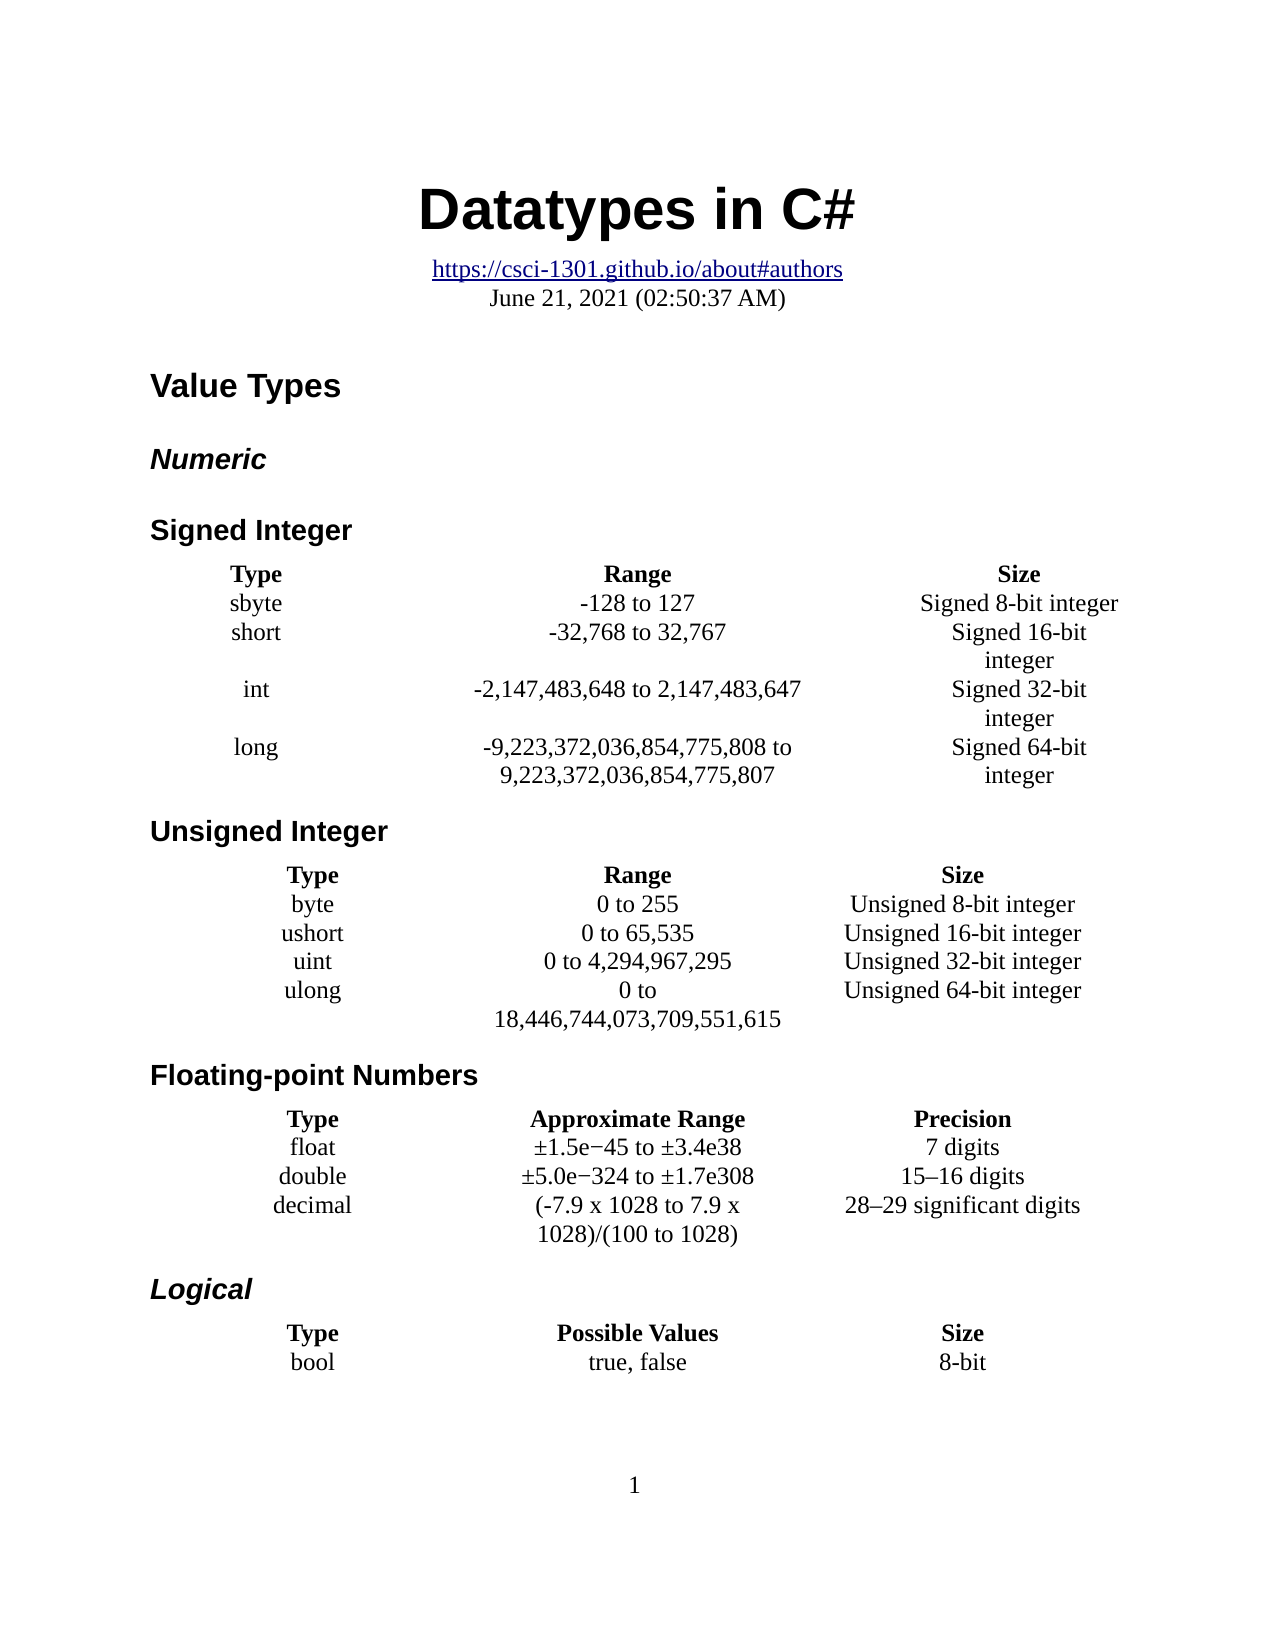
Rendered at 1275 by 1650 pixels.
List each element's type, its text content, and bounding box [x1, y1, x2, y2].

table_header Type [150, 1104, 475, 1132]
table_cell short [150, 617, 362, 674]
table_cell uint [150, 946, 475, 975]
table_cell byte [150, 889, 475, 918]
subtitle Numeric [150, 442, 1125, 476]
table_cell Unsigned 8-bit integer [800, 889, 1125, 918]
text June 21, 2021 (02:50:37 AM) [150, 283, 1125, 312]
table_cell ±1.5e−45 to ±3.4e38 [475, 1133, 800, 1161]
table_cell Unsigned 16-bit integer [800, 918, 1125, 946]
table_cell (-7.9 x 1028 to 7.9 x 1028)/(100 to 1028) [475, 1190, 800, 1247]
table_cell 0 to 18,446,744,073,709,551,615 [475, 975, 800, 1033]
table_cell Signed 64-bit integer [913, 732, 1125, 789]
table_cell bool [150, 1347, 475, 1376]
table_cell int [150, 674, 362, 732]
table_header Type [150, 860, 475, 889]
table_cell Signed 8-bit integer [913, 588, 1125, 617]
table_header Type [150, 559, 362, 588]
table_cell 0 to 4,294,967,295 [475, 946, 800, 975]
table_cell Unsigned 64-bit integer [800, 975, 1125, 1033]
title Datatypes in C# [150, 175, 1125, 242]
table_cell ulong [150, 975, 475, 1033]
table_cell 7 digits [800, 1133, 1125, 1161]
table_cell decimal [150, 1190, 475, 1247]
table_header Size [913, 559, 1125, 588]
subtitle Signed Integer [150, 513, 1125, 547]
table_header Range [475, 860, 800, 889]
subtitle Floating-point Numbers [150, 1058, 1125, 1091]
table_cell 8-bit [800, 1347, 1125, 1376]
text https://csci-1301.github.io/about#authors [150, 254, 1125, 283]
table_cell Signed 32-bit integer [913, 674, 1125, 732]
table_header Precision [800, 1104, 1125, 1132]
table_cell ushort [150, 918, 475, 946]
table_cell float [150, 1133, 475, 1161]
table_cell true, false [475, 1347, 800, 1376]
subtitle Unsigned Integer [150, 814, 1125, 848]
table_cell -2,147,483,648 to 2,147,483,647 [362, 674, 913, 732]
table_cell 28–29 significant digits [800, 1190, 1125, 1247]
table_header Size [800, 860, 1125, 889]
table_header Range [362, 559, 913, 588]
table_header Possible Values [475, 1319, 800, 1347]
table_cell Signed 16-bit integer [913, 617, 1125, 674]
table_header Approximate Range [475, 1104, 800, 1132]
table_cell sbyte [150, 588, 362, 617]
table_cell ±5.0e−324 to ±1.7e308 [475, 1161, 800, 1190]
table_cell 0 to 255 [475, 889, 800, 918]
table_cell 0 to 65,535 [475, 918, 800, 946]
table_cell 15–16 digits [800, 1161, 1125, 1190]
table_header Size [800, 1319, 1125, 1347]
table_cell long [150, 732, 362, 789]
table_cell -32,768 to 32,767 [362, 617, 913, 674]
table_cell -128 to 127 [362, 588, 913, 617]
table_header Type [150, 1319, 475, 1347]
table_cell double [150, 1161, 475, 1190]
table_cell Unsigned 32-bit integer [800, 946, 1125, 975]
subtitle Value Types [150, 366, 1125, 404]
subtitle Logical [150, 1272, 1125, 1306]
table_cell -9,223,372,036,854,775,808 to 9,223,372,036,854,775,807 [362, 732, 913, 789]
